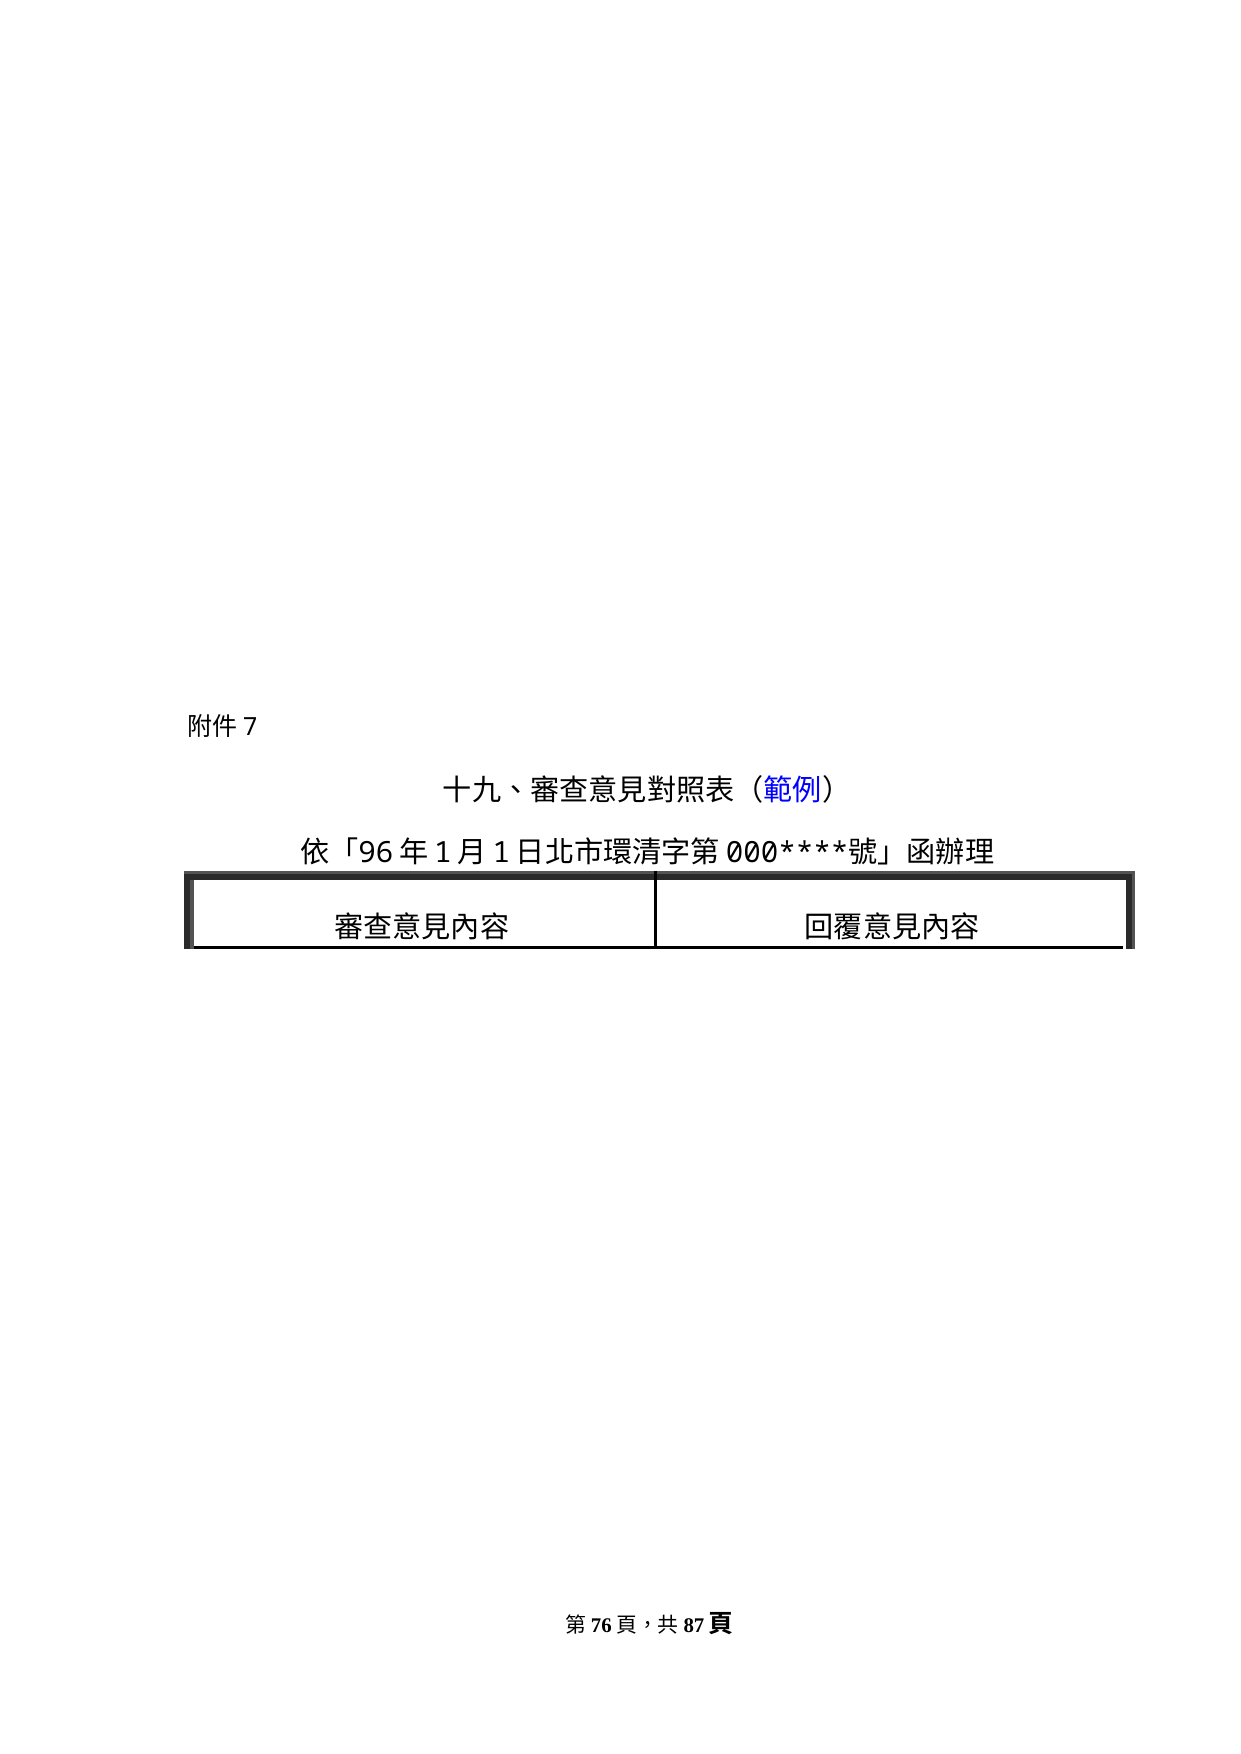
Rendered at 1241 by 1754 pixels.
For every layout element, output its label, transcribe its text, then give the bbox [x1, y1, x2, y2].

text 十九、審查意見對照表（範例） [187, 746, 1106, 808]
text 依「96年1月1日北市環清字第000****號」函辦理 [187, 808, 1106, 871]
text 附件7 [187, 683, 1106, 746]
table_header 回覆意見內容 [657, 883, 1123, 946]
table_header 審查意見內容 [194, 883, 654, 946]
